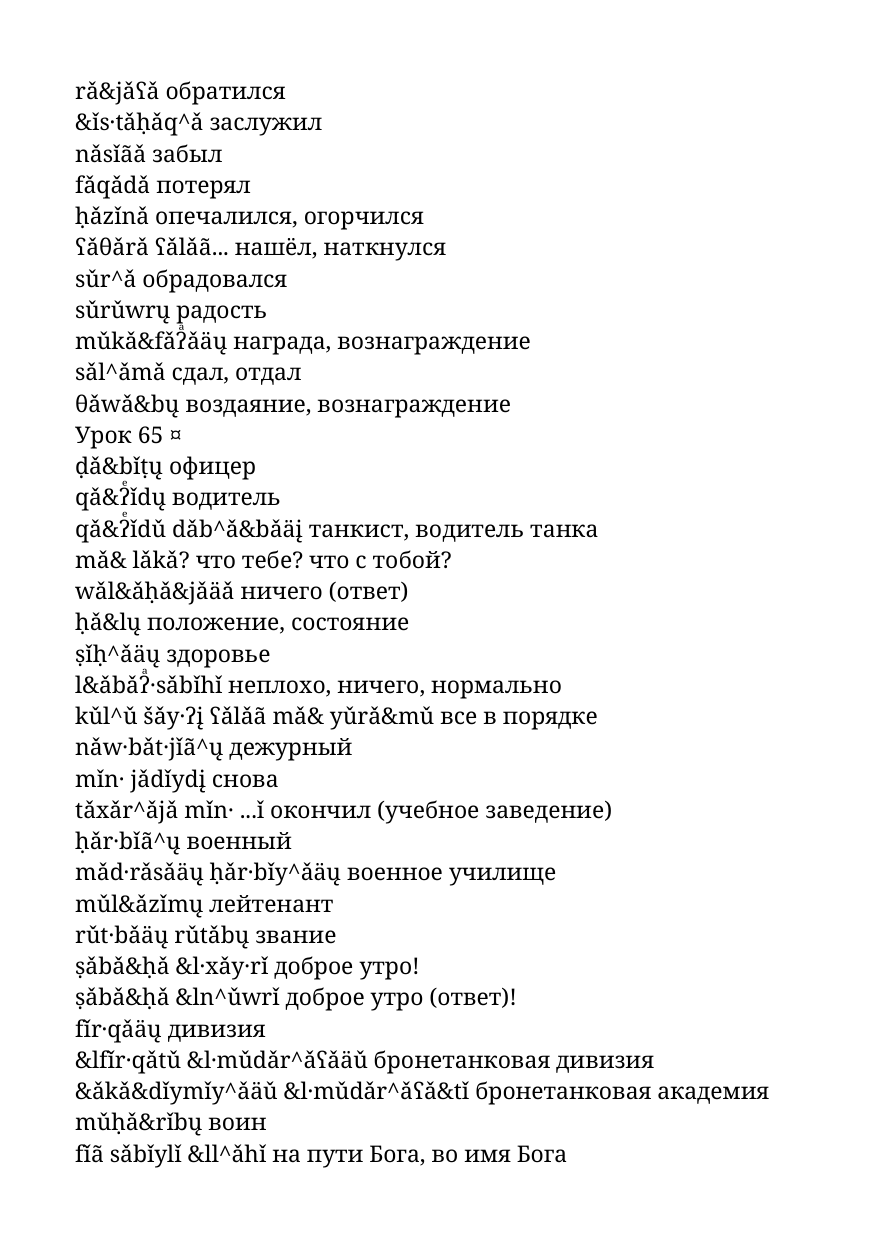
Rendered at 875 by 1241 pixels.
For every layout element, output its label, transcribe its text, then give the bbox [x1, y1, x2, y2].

text &lfǐr·qǎtǔ &l·mǔdǎr^ǎʕǎäǔ бро­нетанковая дивизия‎ [75, 1044, 799, 1075]
text &ǐs·tǎḥǎq^ǎ заслужил‎ [75, 106, 799, 137]
text θǎwǎ&bų воздаяние, возна­граждение‎ [75, 387, 799, 419]
text Урок 65‎ ¤ [75, 419, 799, 450]
text fǐã sǎbǐylǐ &ll^ǎhǐ на пути Бога, во имя Бога‎ [75, 1137, 799, 1169]
text mǔkǎ&fǎʔͣǎäų награда, вознагра­ждение‎ [75, 325, 799, 356]
text ʕǎθǎrǎ ʕǎlǎã... нашёл, нат­кнулся‎ [75, 231, 799, 262]
text ḥǎr·bǐã^ų военный‎ [75, 825, 799, 856]
text nǎw·bǎt·jǐã^ų дежурный‎ [75, 731, 799, 762]
text mǎ& lǎkǎ? что тебе? что с то­бой?‎ [75, 544, 799, 575]
text mǔḥǎ&rǐbų воин‎ [75, 1106, 799, 1137]
text ḥǎ&lų положение, состоя­ние‎ [75, 606, 799, 637]
text wǎl&ǎḥǎ&jǎäǎ ничего (ответ)‎ [75, 575, 799, 606]
text ḥǎzǐnǎ опечалился, огор­чился‎ [75, 200, 799, 231]
text rǎ&jǎʕǎ обратился‎ [75, 75, 799, 106]
text l&ǎbǎʔͣ·sǎbǐhǐ неплохо, ничего, нормально‎ [75, 669, 799, 700]
text ḍǎ&bǐṭų офицер‎ [75, 450, 799, 481]
text ṣǎbǎ&ḥǎ &ln^ǔwrǐ доброе утро (ответ)!‎ [75, 981, 799, 1012]
text ṣǐḥ^ǎäų здоровье‎ [75, 637, 799, 669]
text mǐn· jǎdǐydį снова‎ [75, 762, 799, 794]
text qǎ&ʔͤǐdǔ dǎb^ǎ&bǎäį танкист, во­дитель танка‎ [75, 512, 799, 544]
text ṣǎbǎ&ḥǎ &l·xǎy·rǐ доброе утро!‎ [75, 950, 799, 981]
text &ǎkǎ&dǐymǐy^ǎäǔ &l·mǔdǎr^ǎʕǎ&tǐ бронетанковая академия‎ [75, 1075, 799, 1106]
text sǎl^ǎmǎ сдал, отдал‎ [75, 356, 799, 387]
text fǐr·qǎäų дивизия‎ [75, 1012, 799, 1044]
text fǎqǎdǎ потерял‎ [75, 169, 799, 200]
text rǔt·bǎäų rǔtǎbų звание‎ [75, 919, 799, 950]
text mǔl&ǎzǐmų лейтенант‎ [75, 887, 799, 919]
text nǎsǐãǎ забыл‎ [75, 137, 799, 169]
text mǎd·rǎsǎäų ḥǎr·bǐy^ǎäų военное училище‎ [75, 856, 799, 887]
text tǎxǎr^ǎjǎ mǐn· ...ǐ окончил (учебное заведение)‎ [75, 794, 799, 825]
text sǔr^ǎ обрадовался‎ [75, 262, 799, 294]
text sǔrǔwrų радость‎ [75, 294, 799, 325]
text qǎ&ʔͤǐdų водитель‎ [75, 481, 799, 512]
text kǔl^ǔ šǎy·ʔį ʕǎlǎã mǎ& yǔrǎ&mǔ все в порядке‎ [75, 700, 799, 731]
